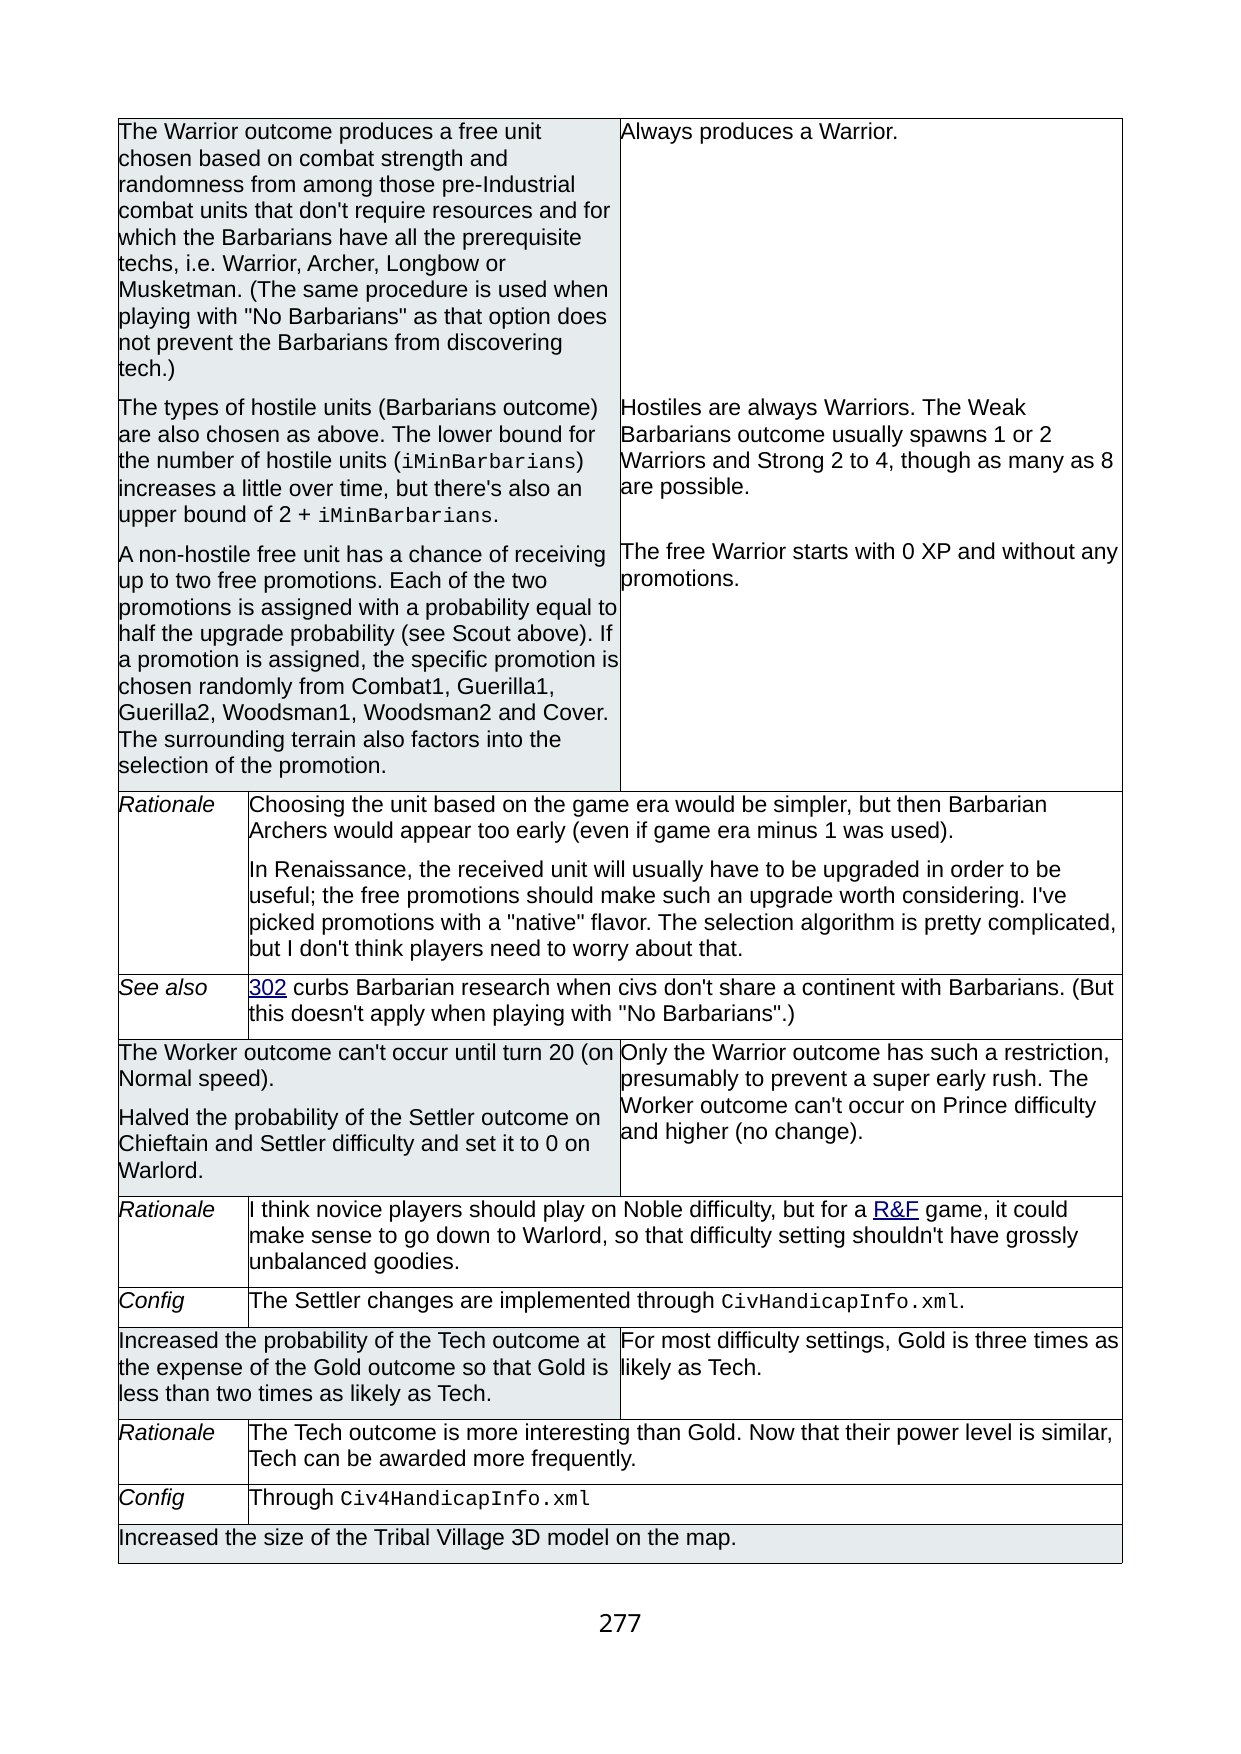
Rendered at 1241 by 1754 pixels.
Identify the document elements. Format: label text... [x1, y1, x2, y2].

table_cell Config [119, 1485, 248, 1524]
table_cell Choosing the unit based on the game era would be simpler, but then Barbarian Archers would appear too early (even if game era minus 1 was used). In Renaissance, the received unit will usually have to be upgraded in order to be useful; the free promotions should make such an upgrade worth considering. I've picked promotions with a "native" flavor. The selection algorithm is pretty complicated, but I don't think players need to worry about that. [249, 792, 1122, 974]
table_cell The Tech outcome is more interesting than Gold. Now that their power level is similar, Tech can be awarded more frequently. [249, 1420, 1122, 1484]
table_cell Increased the probability of the Tech outcome at the expense of the Gold outcome so that Gold is less than two times as likely as Tech. [119, 1328, 620, 1419]
table_cell Config [119, 1288, 248, 1327]
table_cell Through Civ4HandicapInfo.xml [249, 1485, 1122, 1524]
table_cell 302 curbs Barbarian research when civs don't share a continent with Barbarians. (But this doesn't apply when playing with "No Barbarians".) [249, 975, 1122, 1039]
table_cell I think novice players should play on Noble difficulty, but for a R&F game, it could make sense to go down to Warlord, so that difficulty setting shouldn't have grossly unbalanced goodies. [249, 1197, 1122, 1287]
table_cell The Warrior outcome produces a free unit chosen based on combat strength and randomness from among those pre-Industrial combat units that don't require resources and for which the Barbarians have all the prerequisite techs, i.e. Warrior, Archer, Longbow or Musketman. (The same procedure is used when playing with "No Barbarians" as that option does not prevent the Barbarians from discovering tech.) The types of hostile units (Barbarians outcome) are also chosen as above. The lower bound for the number of hostile units (iMinBarbarians) increases a little over time, but there's also an upper bound of 2 + iMinBarbarians. A non-hostile free unit has a chance of receiving up to two free promotions. Each of the two promotions is assigned with a probability equal to half the upgrade probability (see Scout above). If a promotion is assigned, the specific promotion is chosen randomly from Combat1, Guerilla1, Guerilla2, Woodsman1, Woodsman2 and Cover. The surrounding terrain also factors into the selection of the promotion. [119, 119, 620, 791]
table_cell See also [119, 975, 248, 1039]
table_cell The Settler changes are implemented through CivHandicapInfo.xml. [249, 1288, 1122, 1327]
table_cell Rationale [119, 792, 248, 974]
table_cell Increased the size of the Tribal Village 3D model on the map. [119, 1525, 1122, 1563]
table_cell For most difficulty settings, Gold is three times as likely as Tech. [621, 1328, 1122, 1419]
table_cell Rationale [119, 1197, 248, 1287]
table_cell Rationale [119, 1420, 248, 1484]
table_cell The Worker outcome can't occur until turn 20 (on Normal speed). Halved the probability of the Settler outcome on Chieftain and Settler difficulty and set it to 0 on Warlord. [119, 1040, 620, 1196]
table_cell Only the Warrior outcome has such a restriction, presumably to prevent a super early rush. The Worker outcome can't occur on Prince difficulty and higher (no change). [621, 1040, 1122, 1196]
table_cell Always produces a Warrior. Hostiles are always Warriors. The Weak Barbarians outcome usually spawns 1 or 2 Warriors and Strong 2 to 4, though as many as 8 are possible. The free Warrior starts with 0 XP and without any promotions. [621, 119, 1122, 791]
